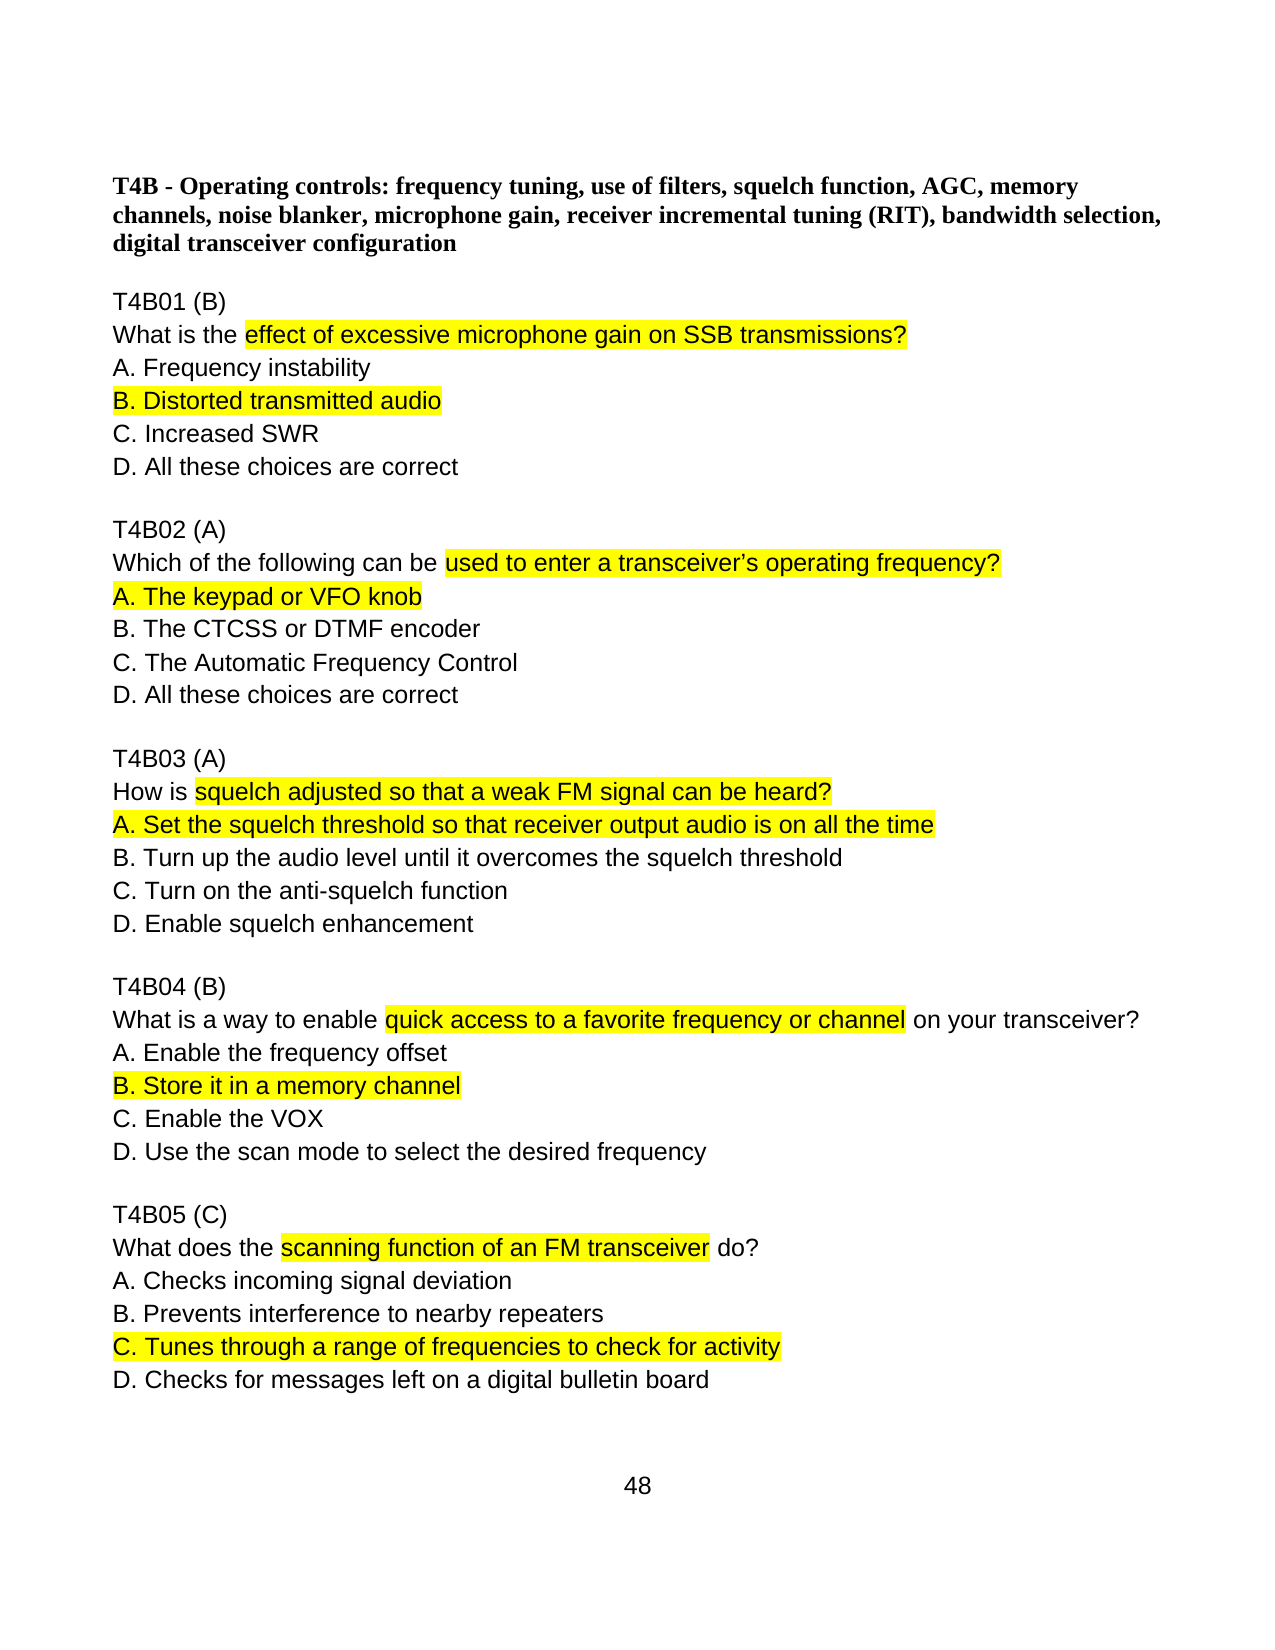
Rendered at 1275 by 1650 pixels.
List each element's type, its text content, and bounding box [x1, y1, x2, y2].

text T4B04 (B) What is a way to enable quick access to a favorite frequency or channel on your transceiver? A. Enable the frequency offset B. Store it in a memory channel C. Enable the VOX D. Use the scan mode to select the desired frequency [112, 972, 1162, 1166]
text T4B01 (B) What is the effect of excessive microphone gain on SSB transmissions? A. Frequency instability B. Distorted transmitted audio C. Increased SWR D. All these choices are correct [112, 287, 1162, 481]
text T4B02 (A) Which of the following can be used to enter a transceiver’s operating frequency? A. The keypad or VFO knob B. The CTCSS or DTMF encoder C. The Automatic Frequency Control D. All these choices are correct [112, 515, 1162, 709]
text T4B05 (C) What does the scanning function of an FM transceiver do? A. Checks incoming signal deviation B. Prevents interference to nearby repeaters C. Tunes through a range of frequencies to check for activity D. Checks for messages left on a digital bulletin board [112, 1200, 1162, 1394]
subtitle T4B - Operating controls: frequency tuning, use of filters, squelch function, AGC, memory channels, noise blanker, microphone gain, receiver incremental tuning (RIT), bandwidth selection, digital transceiver configuration [112, 171, 1162, 257]
text T4B03 (A) How is squelch adjusted so that a weak FM signal can be heard? A. Set the squelch threshold so that receiver output audio is on all the time B. Turn up the audio level until it overcomes the squelch threshold C. Turn on the anti-squelch function D. Enable squelch enhancement [112, 743, 1162, 937]
